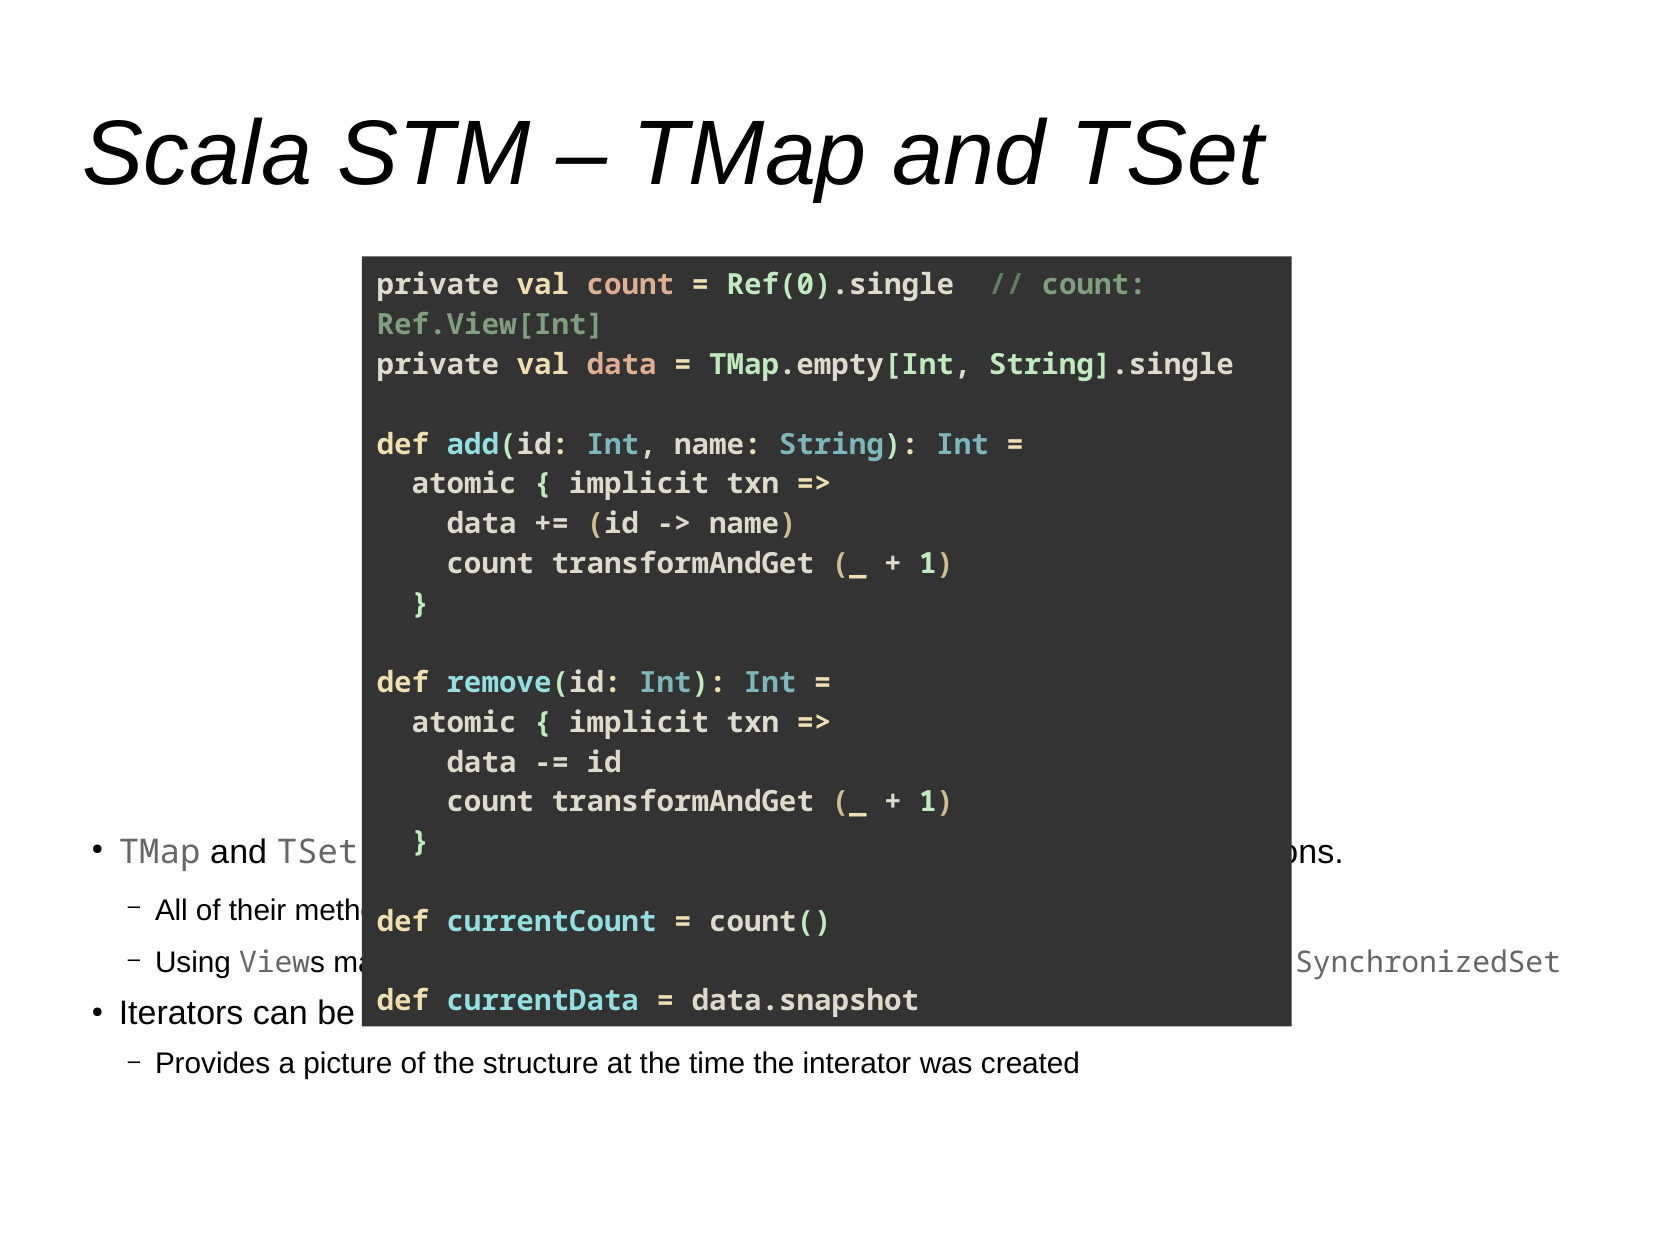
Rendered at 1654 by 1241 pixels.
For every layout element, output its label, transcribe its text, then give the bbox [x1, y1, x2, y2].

title Scala STM – TMap and TSet [82, 49, 1571, 257]
list TMap and TSet provide mutable containers optimized for use within transactions. All of their methods require an implicit InTxn value Using Views makes these an almost drop-in replacement for SynchronizedMap and SynchronizedSet Iterators can be used outside of a transaction Provides a picture of the structure at the time the interator was created [82, 827, 1571, 1124]
text_box private val count = Ref(0).single // count: Ref.View[Int] private val data = TMap.empty[Int, String].single def add(id: Int, name: String): Int = atomic { implicit txn => data += (id -> name) count transformAndGet (_ + 1) } def remove(id: Int): Int = atomic { implicit txn => data -= id count transformAndGet (_ + 1) } def currentCount = count() def currentData = data.snapshot [361, 256, 1292, 818]
